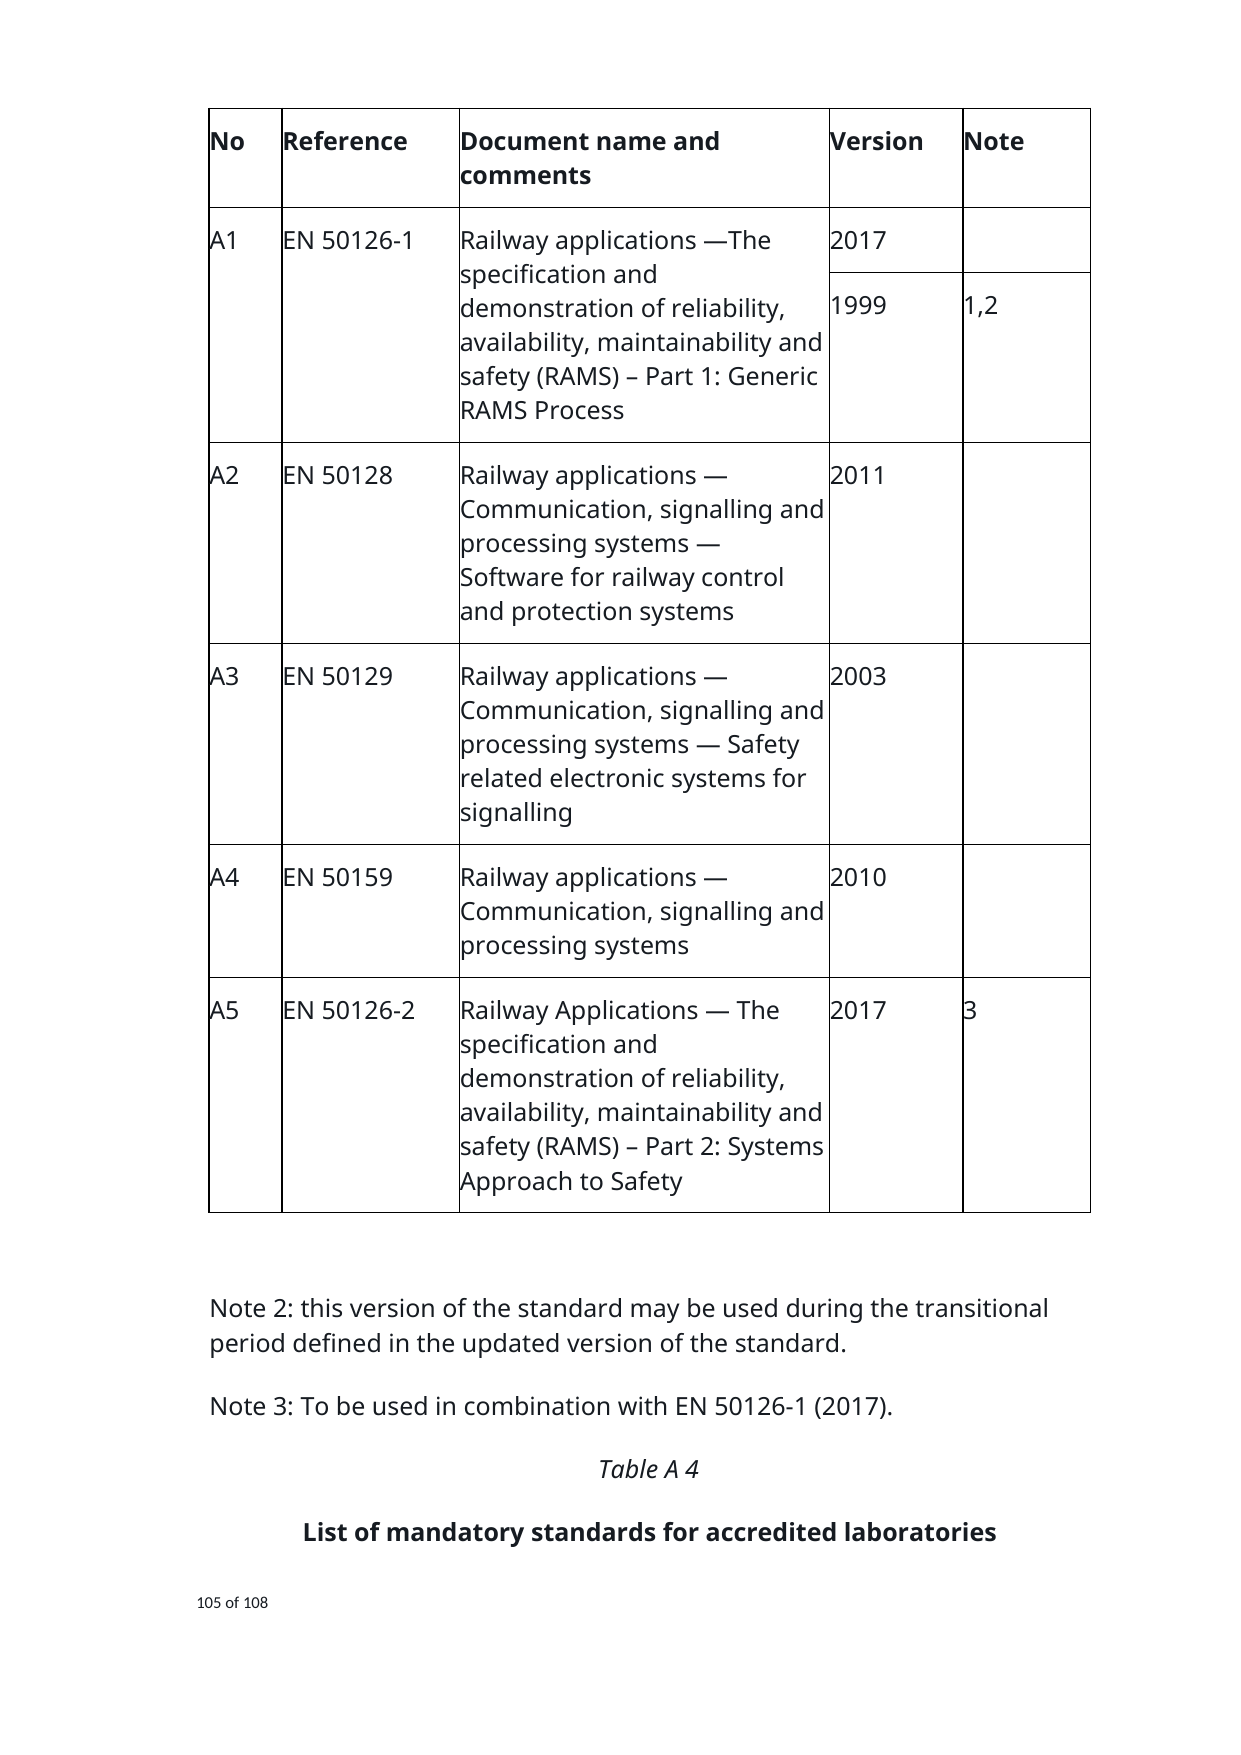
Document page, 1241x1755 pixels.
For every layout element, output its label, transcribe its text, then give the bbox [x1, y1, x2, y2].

table_cell 2011 [830, 443, 962, 643]
table_cell [964, 443, 1090, 643]
table_cell [964, 845, 1090, 977]
text Table A 4 [209, 1452, 1090, 1486]
table_cell EN 50129 [283, 644, 459, 844]
table_cell 1,2 [964, 273, 1090, 442]
table_header No [210, 109, 281, 207]
table_header Reference [283, 109, 459, 207]
table_cell 2017 [830, 208, 962, 271]
table_cell 2017 [830, 978, 962, 1212]
table_header Version [830, 109, 962, 207]
table_header Note [964, 109, 1090, 207]
text Note 3: To be used in combination with EN 50126-1 (2017). [209, 1388, 1090, 1422]
table_cell EN 50128 [283, 443, 459, 643]
table_cell 3 [964, 978, 1090, 1212]
table_cell A4 [210, 845, 281, 977]
table_cell EN 50126-2 [283, 978, 459, 1212]
table_cell A3 [210, 644, 281, 844]
table_cell 2010 [830, 845, 962, 977]
table_cell A1 [210, 208, 281, 442]
table_cell EN 50126-1 [283, 208, 459, 442]
table_cell Railway applications — Communication, signalling and processing systems [460, 845, 829, 977]
table_cell [964, 208, 1090, 271]
table_header Document name and comments [460, 109, 829, 207]
table_cell 1999 [830, 273, 962, 442]
table_cell Railway applications — Communication, signalling and processing systems — Software for railway control and protection systems [460, 443, 829, 643]
table_cell A2 [210, 443, 281, 643]
table_cell A5 [210, 978, 281, 1212]
table_cell 2003 [830, 644, 962, 844]
text List of mandatory standards for accredited laboratories [209, 1515, 1090, 1549]
text Note 2: this version of the standard may be used during the transitional period defined in the updated version of the standard. [209, 1291, 1090, 1359]
table_cell EN 50159 [283, 845, 459, 977]
table_cell Railway applications —The specification and demonstration of reliability, availability, maintainability and safety (RAMS) – Part 1: Generic RAMS Process [460, 208, 829, 442]
table_cell Railway applications — Communication, signalling and processing systems — Safety related electronic systems for signalling [460, 644, 829, 844]
table_cell Railway Applications — The specification and demonstration of reliability, availability, maintainability and safety (RAMS) – Part 2: Systems Approach to Safety [460, 978, 829, 1212]
table_cell [964, 644, 1090, 844]
